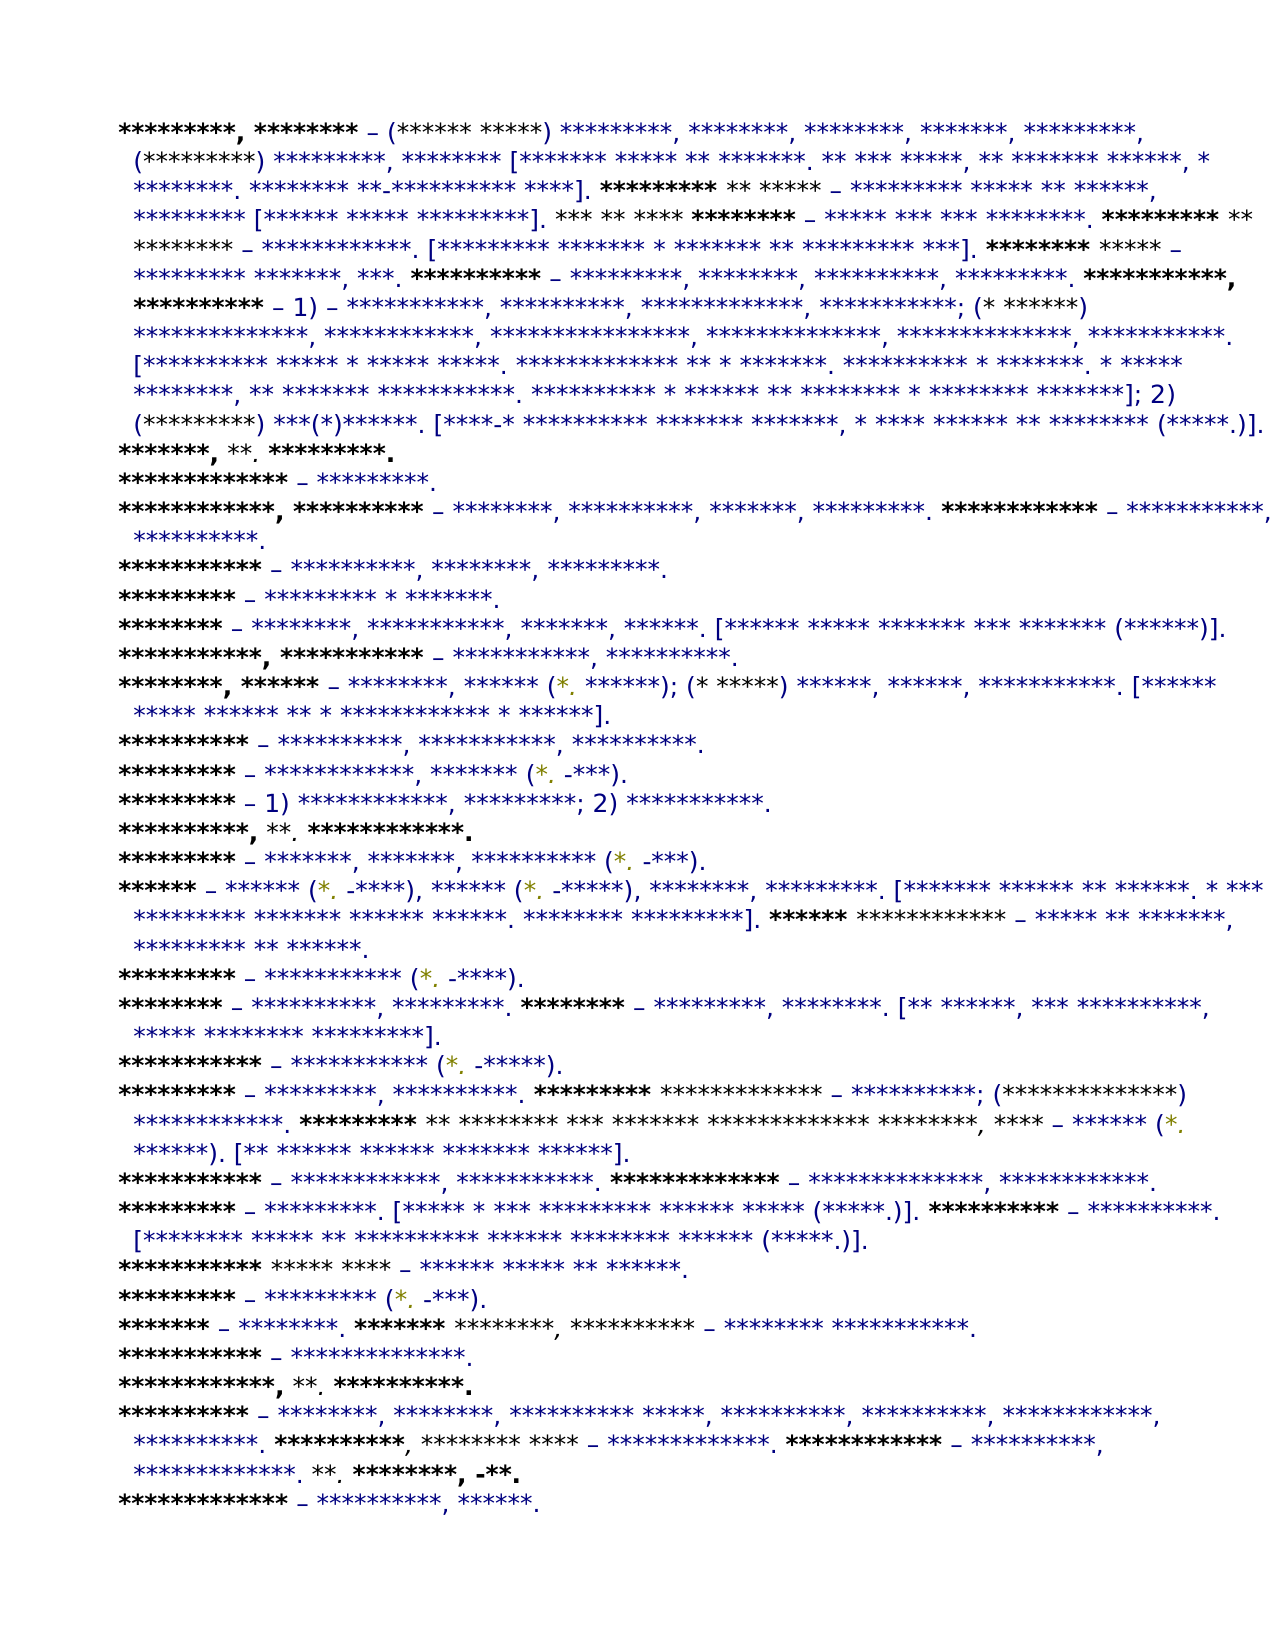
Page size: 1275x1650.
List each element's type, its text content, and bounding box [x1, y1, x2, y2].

text ************* – **********, ******. [118, 1489, 1275, 1518]
text ******** – **********, *********. ******** – *********, ********. [** ******, *** **********, ***** ******** *********]. [118, 993, 1275, 1051]
text ********* – *********. [***** * *** ********* ****** ***** (*****.)]. ********** – **********. [******** ***** ** ********** ****** ******** ****** (*****.)]. [118, 1197, 1275, 1256]
text *********, ******** – (****** *****) *********, ********, ********, *******, *********, (*********) *********, ******** [******* ***** ** *******. ** *** *****, ** ******* ******, * ********. ******** **-********** ****]. ********* ** ***** – ********* ***** ** ******, ********* [****** ***** *********]. *** ** **** ******** – ***** *** *** ********. ********* ** ******** – ************. [********* ******* * ******* ** ********* ***]. ******** ***** – ********* *******, ***. ********** – *********, ********, **********, *********. ***********, ********** – 1) – ***********, **********, *************, ***********; (* ******) **************, ************, ****************, **************, **************, ***********. [********** ***** * ***** *****. ************* ** * *******. ********** * *******. * ***** ********, ** ******* ***********. ********** * ****** ** ******** * ******** *******]; 2) (*********) ***(*)******. [****-* ********** ******* *******, * **** ****** ** ******** (*****.)]. [118, 118, 1275, 439]
text ************* – *********. [118, 468, 1275, 497]
text *********** – **************. [118, 1343, 1275, 1372]
text *********** ***** **** – ****** ***** ** ******. [118, 1256, 1275, 1285]
text ********** – **********, ***********, **********. [118, 731, 1275, 760]
text ********* – *********** (*. -****). [118, 964, 1275, 993]
text ********* – *********, **********. ********* ************* – **********; (**************) ************. ********* ** ******** *** ******* ************* ********, **** – ****** (*. ******). [** ****** ****** ******* ******]. [118, 1081, 1275, 1168]
text ********* – ********* * *******. [118, 585, 1275, 614]
text ******** – ********, ***********, *******, ******. [****** ***** ******* *** ******* (******)]. [118, 614, 1275, 643]
text ********* – 1) ************, *********; 2) ***********. [118, 789, 1275, 818]
text ********* – ************, ******* (*. -***). [118, 760, 1275, 789]
text *********** – **********, ********, *********. [118, 556, 1275, 585]
text ****** – ****** (*. -****), ****** (*. -*****), ********, *********. [******* ****** ** ******. * *** ********* ******* ****** ******. ******** *********]. ****** ************ – ***** ** *******, ********* ** ******. [118, 876, 1275, 964]
text ***********, *********** – ***********, **********. [118, 643, 1275, 672]
text ********* – *******, *******, ********** (*. -***). [118, 847, 1275, 876]
text ************, **. **********. [118, 1372, 1275, 1401]
text *********** – ************, ***********. ************* – **************, ************. [118, 1168, 1275, 1197]
text ************, ********** – ********, **********, *******, *********. ************ – ***********, **********. [118, 497, 1275, 556]
text ******* – ********. ******* ********, ********** – ******** ***********. [118, 1314, 1275, 1343]
text *******, **. *********. [118, 439, 1275, 468]
text ********, ****** – ********, ****** (*. ******); (* *****) ******, ******, ***********. [****** ***** ****** ** * ************ * ******]. [118, 672, 1275, 731]
text *********** – *********** (*. -*****). [118, 1051, 1275, 1081]
text ********* – ********* (*. -***). [118, 1285, 1275, 1314]
text ********** – ********, ********, ********** *****, **********, **********, ************, **********. **********, ******** **** – *************. ************ – **********, *************. **. ********, -**. [118, 1401, 1275, 1489]
text **********, **. ************. [118, 818, 1275, 847]
